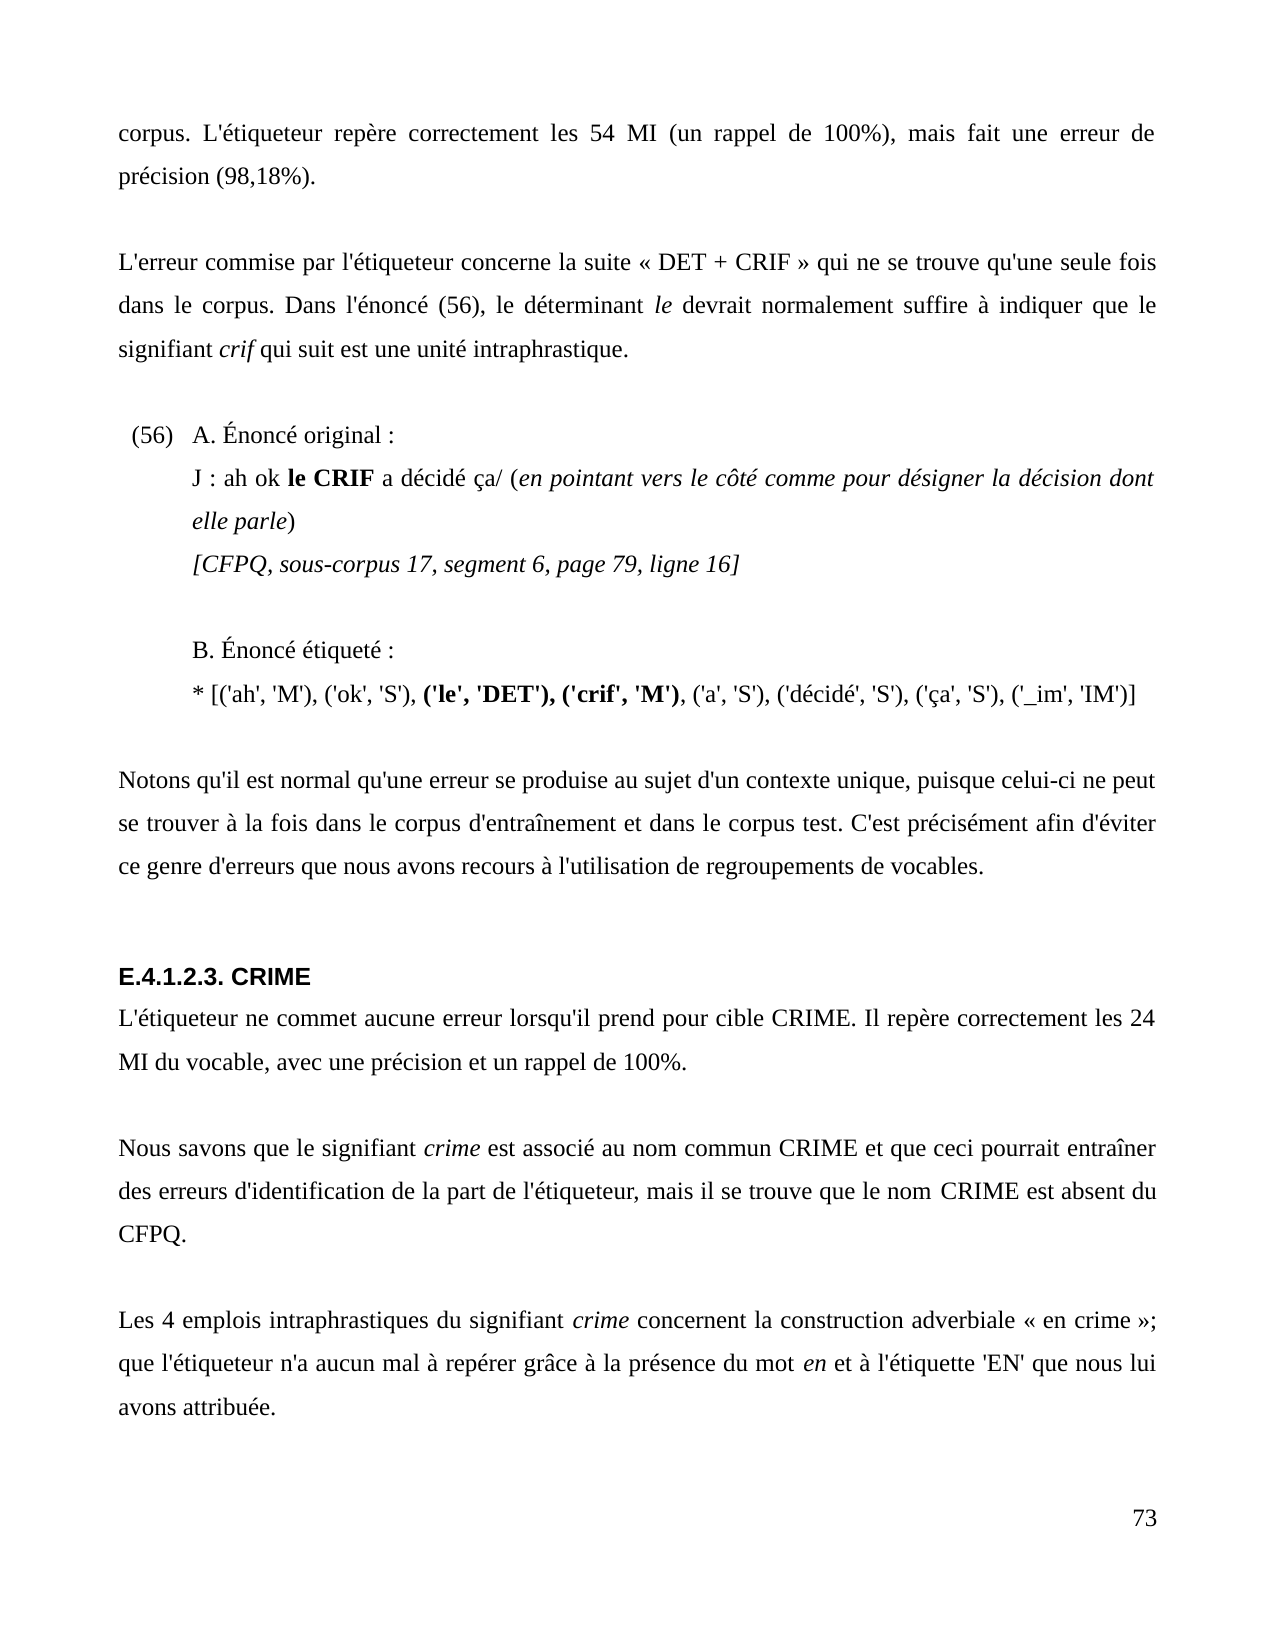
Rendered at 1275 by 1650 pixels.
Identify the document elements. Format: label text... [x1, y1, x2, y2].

text corpus. L'étiqueteur repère correctement les 54 MI (un rappel de 100%), mais fait une erreur de précision (98,18%). [118, 118, 1157, 190]
subtitle E.4.1.2.3. CRIME [118, 962, 1157, 991]
text Les 4 emplois intraphrastiques du signifiant crime concernent la construction adverbiale « en crime »; que l'étiqueteur n'a aucun mal à repérer grâce à la présence du mot en et à l'étiquette 'EN' que nous lui avons attribuée. [118, 1305, 1157, 1420]
text B. Énoncé étiqueté : [131, 636, 1157, 664]
text J : ah ok le CRIF a décidé ça/ (en pointant vers le côté comme pour désigner la décision dont elle parle) [131, 463, 1157, 535]
text [CFPQ, sous-corpus 17, segment 6, page 79, ligne 16] [131, 549, 1157, 578]
text (56) A. Énoncé original : [131, 420, 1157, 449]
text Nous savons que le signifiant crime est associé au nom commun CRIME et que ceci pourrait entraîner des erreurs d'identification de la part de l'étiqueteur, mais il se trouve que le nom CRIME est absent du CFPQ. [118, 1133, 1157, 1248]
text Notons qu'il est normal qu'une erreur se produise au sujet d'un contexte unique, puisque celui-ci ne peut se trouver à la fois dans le corpus d'entraînement et dans le corpus test. C'est précisément afin d'éviter ce genre d'erreurs que nous avons recours à l'utilisation de regroupements de vocables. [118, 765, 1157, 880]
text * [('ah', 'M'), ('ok', 'S'), ('le', 'DET'), ('crif', 'M'), ('a', 'S'), ('décidé', 'S'), ('ça', 'S'), ('_im', 'IM')] [131, 679, 1157, 707]
text L'étiqueteur ne commet aucune erreur lorsqu'il prend pour cible CRIME. Il repère correctement les 24 MI du vocable, avec une précision et un rappel de 100%. [118, 1003, 1157, 1075]
text L'erreur commise par l'étiqueteur concerne la suite « DET + CRIF » qui ne se trouve qu'une seule fois dans le corpus. Dans l'énoncé (56), le déterminant le devrait normalement suffire à indiquer que le signifiant crif qui suit est une unité intraphrastique. [118, 247, 1157, 362]
